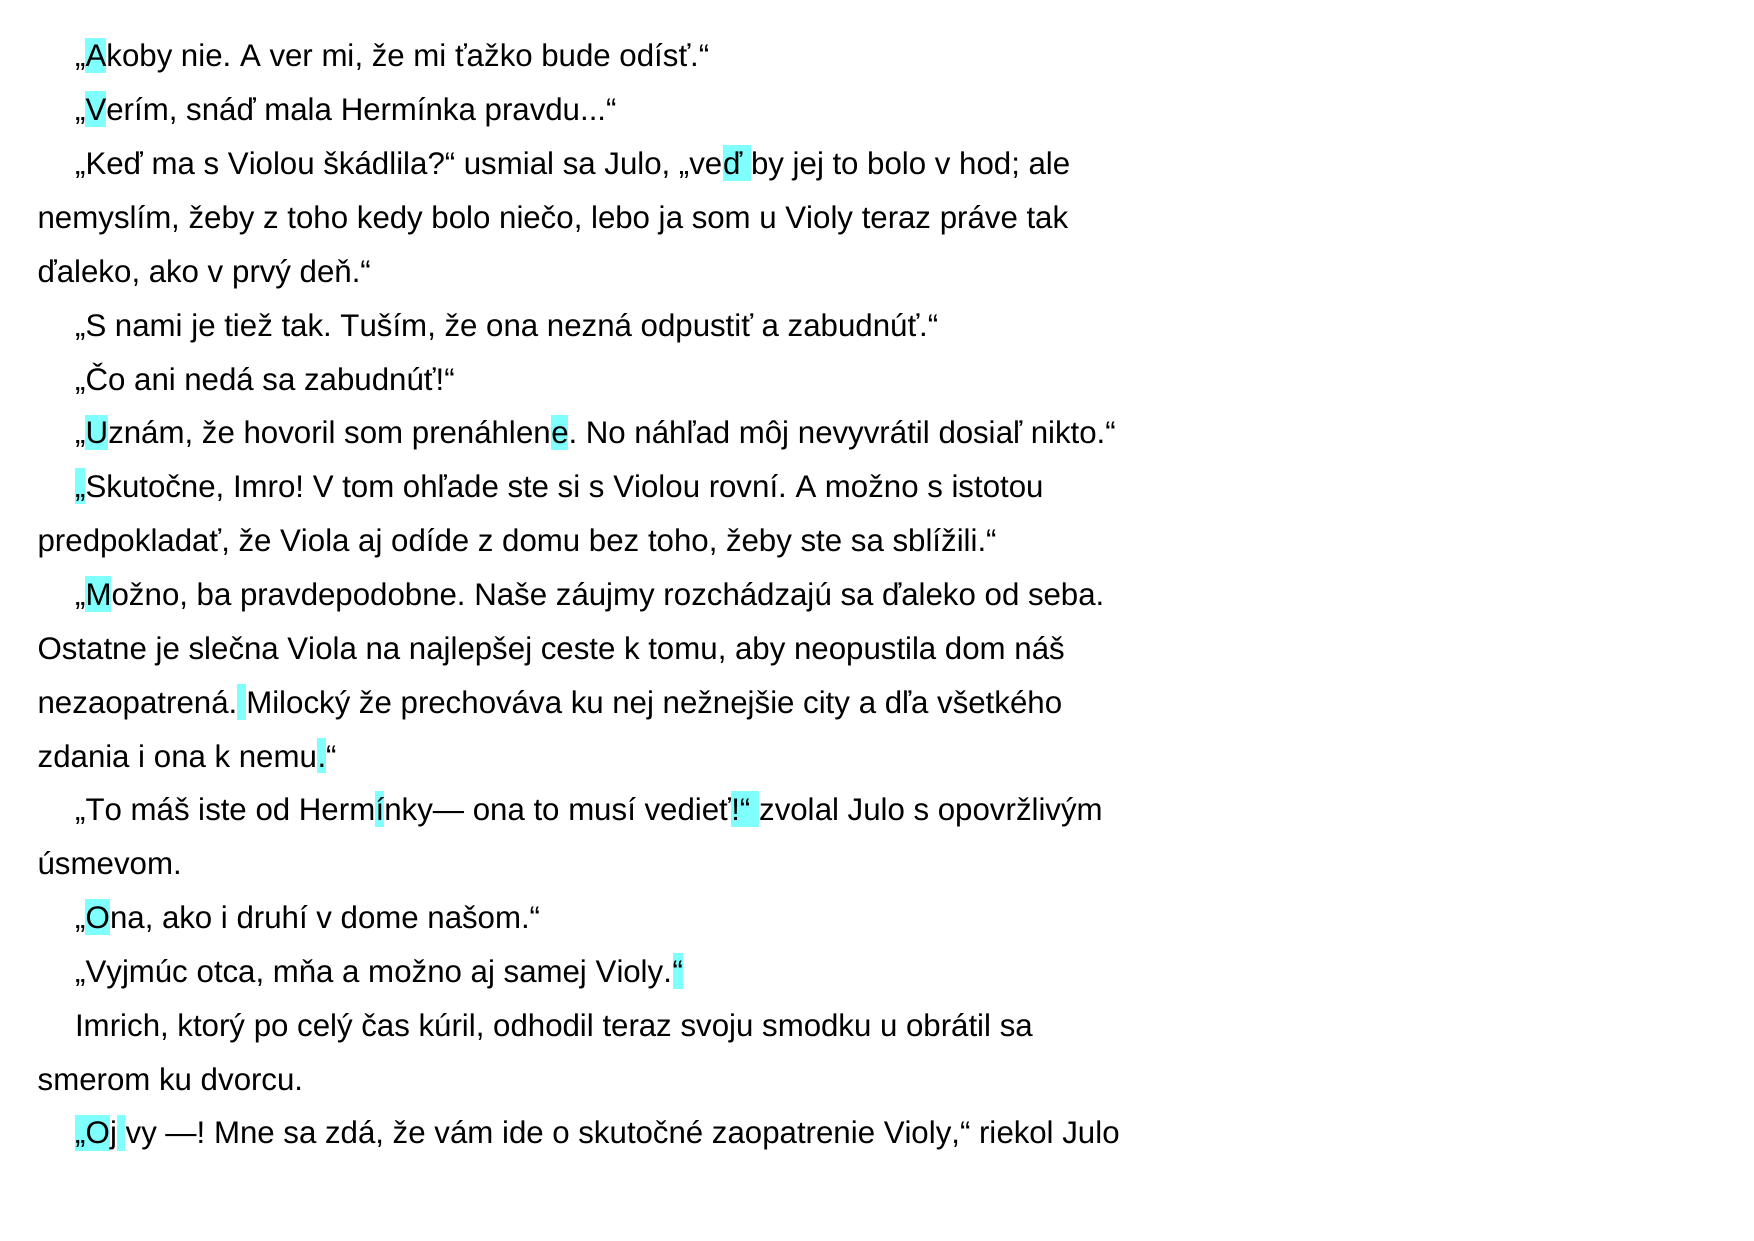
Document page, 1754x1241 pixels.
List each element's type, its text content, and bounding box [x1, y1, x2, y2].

text „S nami je tiež tak. Tuším, že ona nezná odpustiť a zabudnúť.“ [37, 307, 1130, 343]
text „Keď ma s Violou škádlila?“ usmial sa Julo, „veď by jej to bolo v hod; ale nemyslím, žeby z toho kedy bolo niečo, lebo ja som u Violy teraz práve tak ďaleko, ako v prvý deň.“ [37, 145, 1130, 289]
text „Akoby nie. A ver mi, že mi ťažko bude odísť.“ [37, 37, 1130, 73]
text „Ona, ako i druhí v dome našom.“ [37, 899, 1130, 935]
text „To máš iste od Hermínky— ona to musí vedieť!“ zvolal Julo s opovržlivým úsmevom. [37, 791, 1130, 881]
text „Možno, ba pravdepodobne. Naše záujmy rozchádzajú sa ďaleko od seba. Ostatne je slečna Viola na najlepšej ceste k tomu, aby neopustila dom náš nezaopatrená. Milocký že prechováva ku nej nežnejšie city a dľa všetkého zdania i ona k nemu.“ [37, 576, 1130, 773]
text „Skutočne, Imro! V tom ohľade ste si s Violou rovní. A možno s istotou predpokladať, že Viola aj odíde z domu bez toho, žeby ste sa sblížili.“ [37, 468, 1130, 558]
text „Vyjmúc otca, mňa a možno aj samej Violy.“ [37, 953, 1130, 989]
text „Čo ani nedá sa zabudnúť!“ [37, 361, 1130, 397]
text „Verím, snáď mala Hermínka pravdu...“ [37, 91, 1130, 127]
text „Uznám, že hovoril som prenáhlene. No náhľad môj nevyvrátil dosiaľ nikto.“ [37, 414, 1130, 450]
text „Oj vy —! Mne sa zdá, že vám ide o skutočné zaopatrenie Violy,“ riekol Julo [37, 1114, 1130, 1151]
text Imrich, ktorý po celý čas kúril, odhodil teraz svoju smodku u obrátil sa smerom ku dvorcu. [37, 1007, 1130, 1097]
